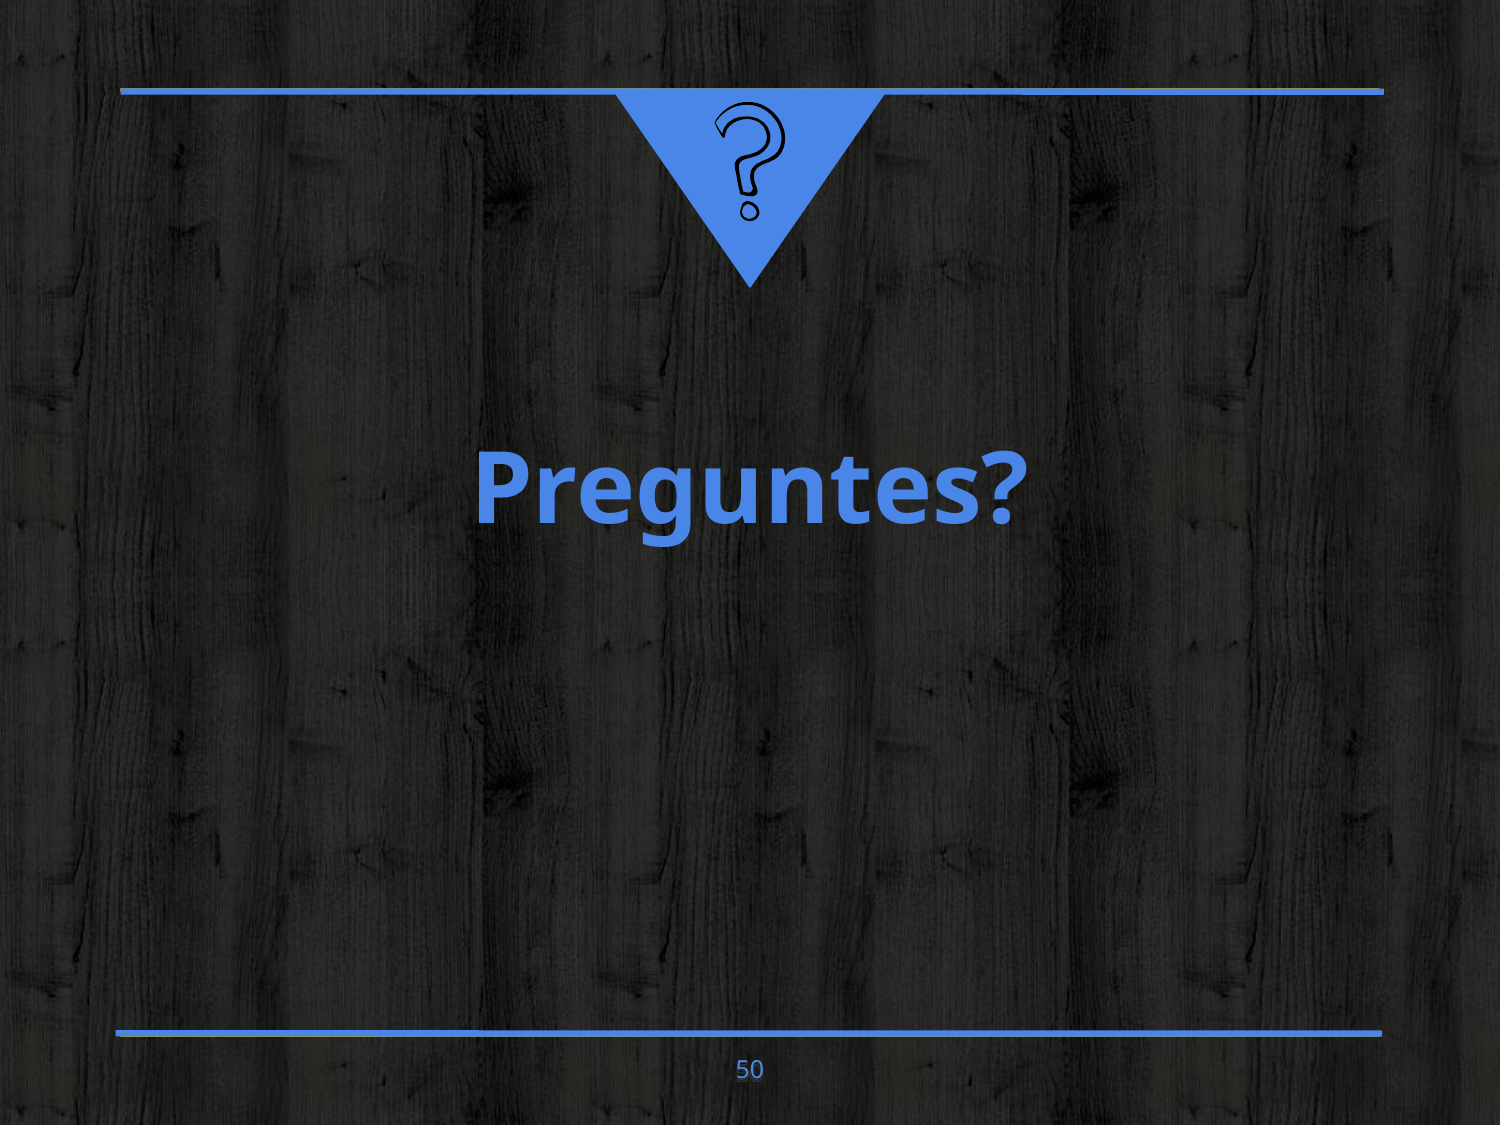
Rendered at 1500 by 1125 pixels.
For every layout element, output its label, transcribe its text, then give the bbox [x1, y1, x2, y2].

text_box [710, 230, 790, 287]
text_box [616, 95, 680, 187]
subtitle Preguntes? [119, 408, 1381, 581]
slide_number 50 [705, 1038, 795, 1125]
text_box [818, 95, 884, 189]
picture [0, 0, 1500, 1125]
